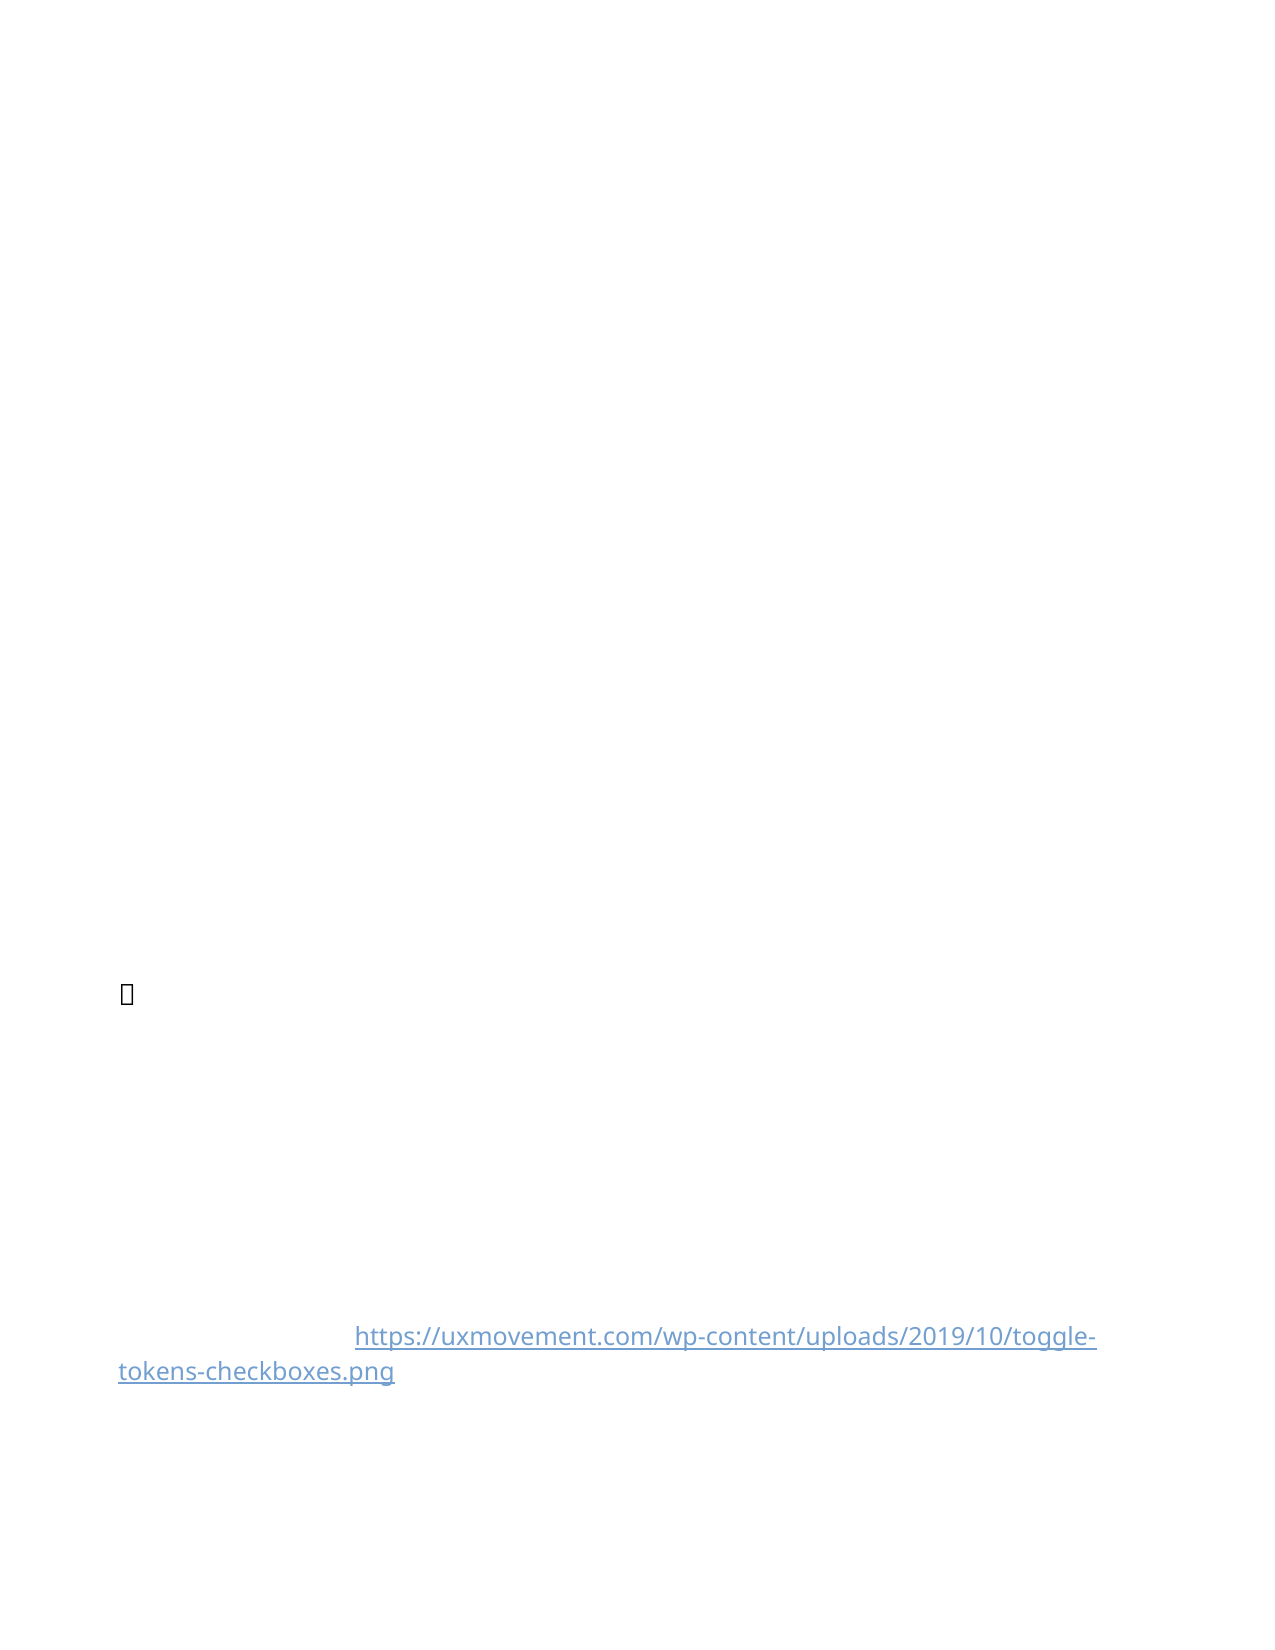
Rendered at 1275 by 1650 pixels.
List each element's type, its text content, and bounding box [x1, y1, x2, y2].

subtitle 🌠Fancy Shit [118, 974, 1157, 1014]
text SELECT p.id AS p_id, p.name AS p_name, c.id AS c_id, c.name AS c_name FROM category p, category c, category_to_parent ctp WHERE p.id = ctp.parent_id AND c.id = ctp.child_id; [118, 892, 1157, 960]
text make it so that users can configure their own nutrient intakes [118, 415, 1157, 449]
text add tooltips for things layman may not know [118, 823, 1157, 858]
text fix up the apology page, at least give it a link back to homepage [118, 551, 1157, 585]
text Ensure that .records, manage <whatever> have a limit to the amount of data loaded (that can be set by user?) [118, 1081, 1157, 1149]
text actually go about creating a web scraper to get nutrients and produce sql statements to insert into database, save you time and can showcase in presentation too [118, 176, 1157, 244]
text add a deactivated item tabs for foods, combos, categories [118, 1421, 1157, 1455]
text work on unit conversion for presentation [118, 1183, 1157, 1217]
text add meal, the food selection should give an error if the user types a food that doesn’t exist in the database [118, 755, 1157, 823]
text can add a compare function for multiple food?? just use multiple tabs [118, 619, 1157, 653]
text Turn the category checkbox in add food tab into something more user friendly for the eyes [118, 1251, 1157, 1319]
text consider adding aliases for categories when searching [118, 347, 1157, 381]
text Converter to per 100 grams for prices and nutrients [118, 1475, 1157, 1509]
text https://uxmovement.com/wp-content/uploads/2019/10/toggle-tokens-checkboxes.png [118, 1319, 1157, 1387]
text food names must be unique [118, 721, 1157, 755]
text create a view to view nutrient per dollar [118, 483, 1157, 517]
text consider adding aliases for nutrients [118, 278, 1157, 313]
text remember to add backend verification of form values [118, 687, 1157, 721]
text Use JS to add keyboard shortcuts for search, submit [118, 1027, 1157, 1061]
